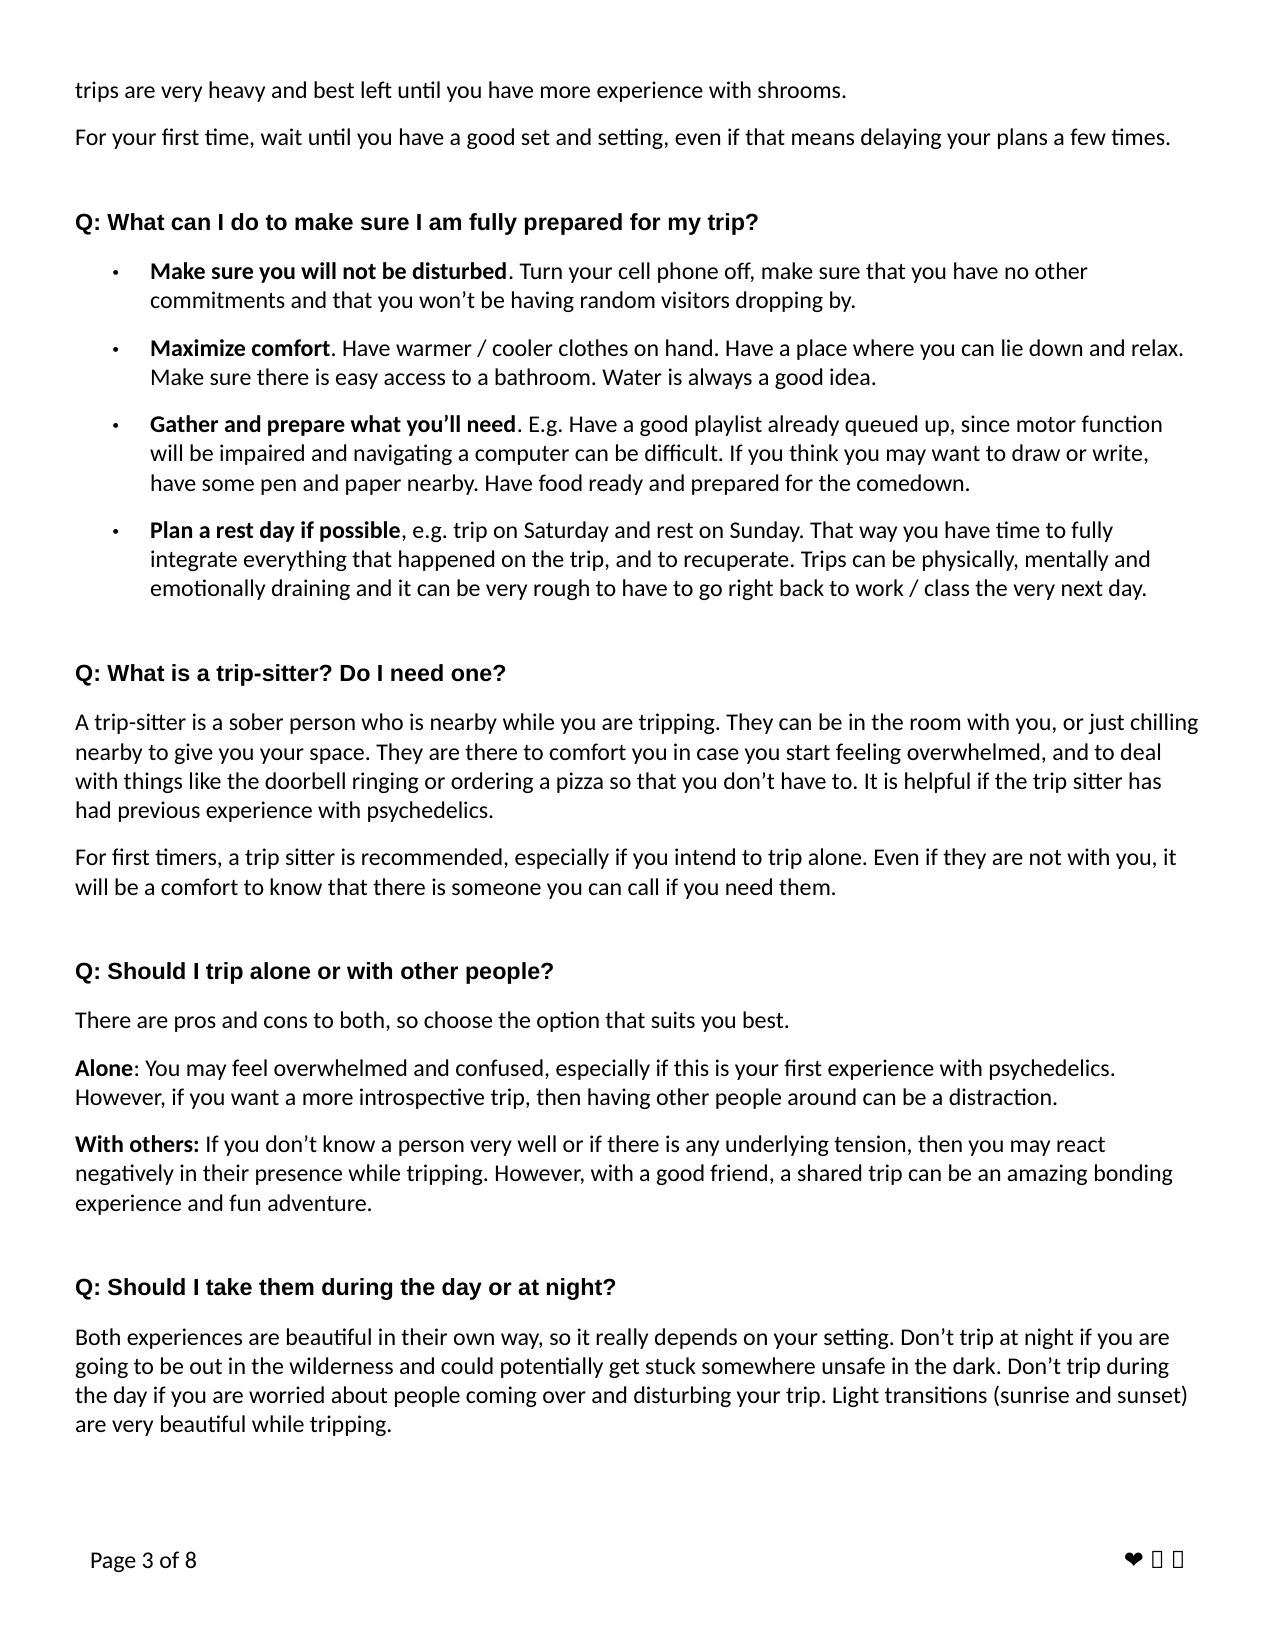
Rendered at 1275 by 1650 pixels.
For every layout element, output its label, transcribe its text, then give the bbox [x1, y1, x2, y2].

text With others: If you don’t know a person very well or if there is any underlying tension, then you may react negatively in their presence while tripping. However, with a good friend, a shared trip can be an amazing bonding experience and fun adventure. [75, 1129, 1200, 1217]
list Maximize comfort. Have warmer / cooler clothes on hand. Have a place where you can lie down and relax. Make sure there is easy access to a bathroom. Water is always a good idea. [112, 333, 1200, 391]
list Plan a rest day if possible, e.g. trip on Saturday and rest on Sunday. That way you have time to fully integrate everything that happened on the trip, and to recuperate. Trips can be physically, mentally and emotionally draining and it can be very rough to have to go right back to work / class the very next day. [112, 515, 1200, 603]
text For your first time, wait until you have a good set and setting, even if that means delaying your plans a few times. [75, 122, 1200, 151]
text Both experiences are beautiful in their own way, so it really depends on your setting. Don’t trip at night if you are going to be out in the wilderness and could potentially get stuck somewhere unsafe in the dark. Don’t trip during the day if you are worried about people coming over and disturbing your trip. Light transitions (sunrise and sunset) are very beautiful while tripping. [75, 1322, 1200, 1439]
text trips are very heavy and best left until you have more experience with shrooms. [75, 75, 1200, 104]
subtitle Q: Should I take them during the day or at night? [75, 1274, 1200, 1301]
text For first timers, a trip sitter is recommended, especially if you intend to trip alone. Even if they are not with you, it will be a comfort to know that there is someone you can call if you need them. [75, 842, 1200, 901]
text Alone: You may feel overwhelmed and confused, especially if this is your first experience with psychedelics. However, if you want a more introspective trip, then having other people around can be a distraction. [75, 1053, 1200, 1111]
text A trip-sitter is a sober person who is nearby while you are tripping. They can be in the room with you, or just chilling nearby to give you your space. They are there to comfort you in case you start feeling overwhelmed, and to deal with things like the doorbell ringing or ordering a pizza so that you don’t have to. It is helpful if the trip sitter has had previous experience with psychedelics. [75, 707, 1200, 824]
list Make sure you will not be disturbed. Turn your cell phone off, make sure that you have no other commitments and that you won’t be having random visitors dropping by. [112, 256, 1200, 315]
subtitle Q: What is a trip-sitter? Do I need one? [75, 659, 1200, 686]
subtitle Q: Should I trip alone or with other people? [75, 958, 1200, 984]
text There are pros and cons to both, so choose the option that suits you best. [75, 1006, 1200, 1035]
subtitle Q: What can I do to make sure I am fully prepared for my trip? [75, 208, 1200, 235]
list Gather and prepare what you’ll need. E.g. Have a good playlist already queued up, since motor function will be impaired and navigating a computer can be difficult. If you think you may want to draw or write, have some pen and paper nearby. Have food ready and prepared for the comedown. [112, 409, 1200, 497]
